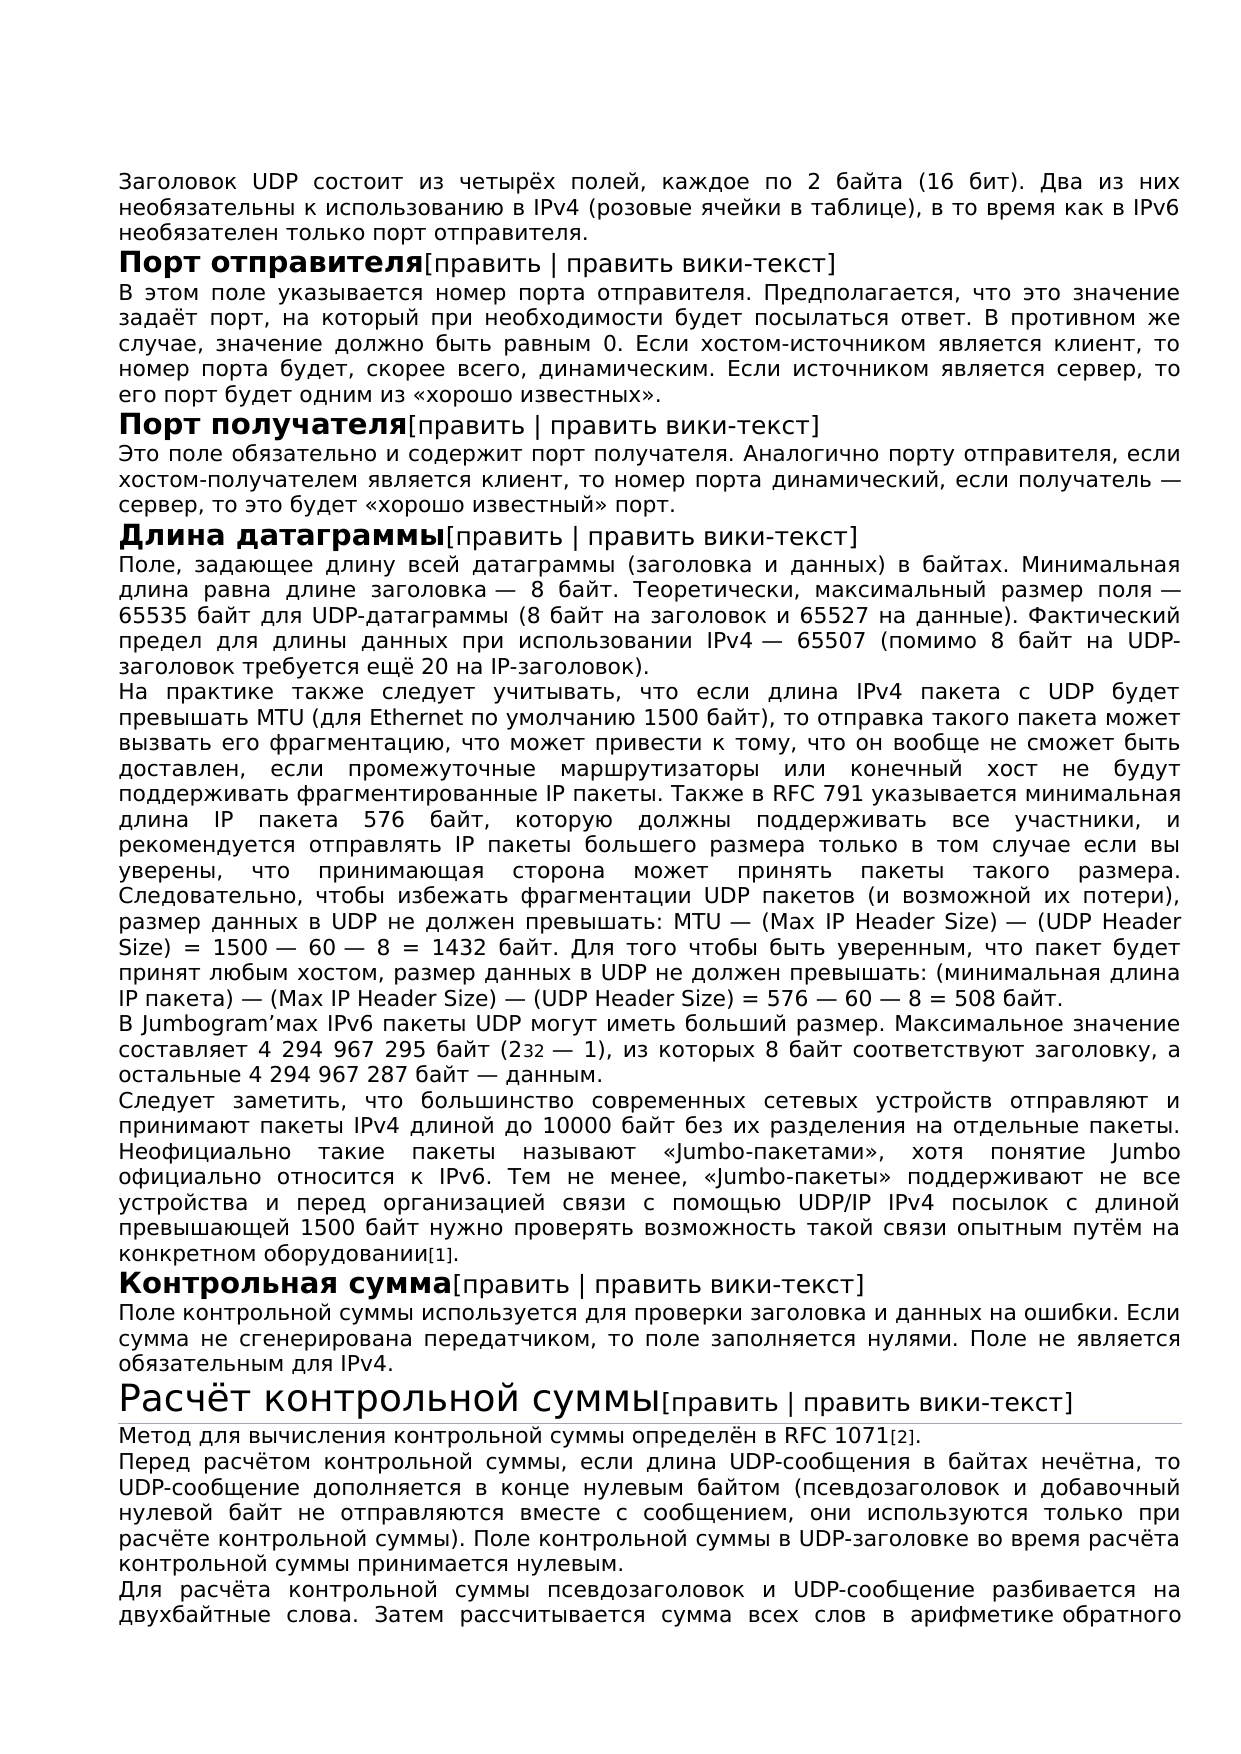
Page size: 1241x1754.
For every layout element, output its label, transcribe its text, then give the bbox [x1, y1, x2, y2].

text Метод для вычисления контрольной суммы определён в RFC 1071[2]. [118, 1424, 1182, 1449]
text В этом поле указывается номер порта отправителя. Предполагается, что это значение задаёт порт, на который при необходимости будет посылаться ответ. В противном же случае, значение должно быть равным 0. Если хостом-источником является клиент, то номер порта будет, скорее всего, динамическим. Если источником является сервер, то его порт будет одним из «хорошо известных». [118, 280, 1182, 407]
text Перед расчётом контрольной суммы, если длина UDP-сообщения в байтах нечётна, то UDP-сообщение дополняется в конце нулевым байтом (псевдозаголовок и добавочный нулевой байт не отправляются вместе с сообщением, они используются только при расчёте контрольной суммы). Поле контрольной суммы в UDP-заголовке во время расчёта контрольной суммы принимается нулевым. [118, 1449, 1182, 1577]
text Поле, задающее длину всей датаграммы (заголовка и данных) в байтах. Минимальная длина равна длине заголовка — 8 байт. Теоретически, максимальный размер поля — 65535 байт для UDP-датаграммы (8 байт на заголовок и 65527 на данные). Фактический предел для длины данных при использовании IPv4 — 65507 (помимо 8 байт на UDP-заголовок требуется ещё 20 на IP-заголовок). [118, 552, 1182, 679]
text Следует заметить, что большинство современных сетевых устройств отправляют и принимают пакеты IPv4 длиной до 10000 байт без их разделения на отдельные пакеты. Неофициально такие пакеты называют «Jumbo-пакетами», хотя понятие Jumbo официально относится к IPv6. Тем не менее, «Jumbo-пакеты» поддерживают не все устройства и перед организацией связи с помощью UDP/IP IPv4 посылок с длиной превышающей 1500 байт нужно проверять возможность такой связи опытным путём на конкретном оборудовании[1]. [118, 1088, 1182, 1266]
subtitle Контрольная сумма[править | править вики-текст] [118, 1266, 1182, 1300]
text Заголовок UDP состоит из четырёх полей, каждое по 2 байта (16 бит). Два из них необязательны к использованию в IPv4 (розовые ячейки в таблице), в то время как в IPv6 необязателен только порт отправителя. [118, 169, 1182, 246]
subtitle Расчёт контрольной суммы[править | править вики-текст] [118, 1377, 1182, 1423]
text Это поле обязательно и содержит порт получателя. Аналогично порту отправителя, если хостом-получателем является клиент, то номер порта динамический, если получатель — сервер, то это будет «хорошо известный» порт. [118, 441, 1182, 518]
text На практике также следует учитывать, что если длина IPv4 пакета с UDP будет превышать MTU (для Ethernet по умолчанию 1500 байт), то отправка такого пакета может вызвать его фрагментацию, что может привести к тому, что он вообще не сможет быть доставлен, если промежуточные маршрутизаторы или конечный хост не будут поддерживать фрагментированные IP пакеты. Также в RFC 791 указывается минимальная длина IP пакета 576 байт, которую должны поддерживать все участники, и рекомендуется отправлять IP пакеты большего размера только в том случае если вы уверены, что принимающая сторона может принять пакеты такого размера. Следовательно, чтобы избежать фрагментации UDP пакетов (и возможной их потери), размер данных в UDP не должен превышать: MTU — (Max IP Header Size) — (UDP Header Size) = 1500 — 60 — 8 = 1432 байт. Для того чтобы быть уверенным, что пакет будет принят любым хостом, размер данных в UDP не должен превышать: (минимальная длина IP пакета) — (Max IP Header Size) — (UDP Header Size) = 576 — 60 — 8 = 508 байт. [118, 679, 1182, 1011]
subtitle Порт получателя[править | править вики-текст] [118, 407, 1182, 441]
subtitle Длина датаграммы[править | править вики-текст] [118, 518, 1182, 552]
text В Jumbogram’мах IPv6 пакеты UDP могут иметь больший размер. Максимальное значение составляет 4 294 967 295 байт (232 — 1), из которых 8 байт соответствуют заголовку, а остальные 4 294 967 287 байт — данным. [118, 1011, 1182, 1088]
subtitle Порт отправителя[править | править вики-текст] [118, 246, 1182, 280]
text Для расчёта контрольной суммы псевдозаголовок и UDP-сообщение разбивается на двухбайтные слова. Затем рассчитывается сумма всех слов в арифметике обратного [118, 1577, 1182, 1628]
text Поле контрольной суммы используется для проверки заголовка и данных на ошибки. Если сумма не сгенерирована передатчиком, то поле заполняется нулями. Поле не является обязательным для IPv4. [118, 1300, 1182, 1377]
